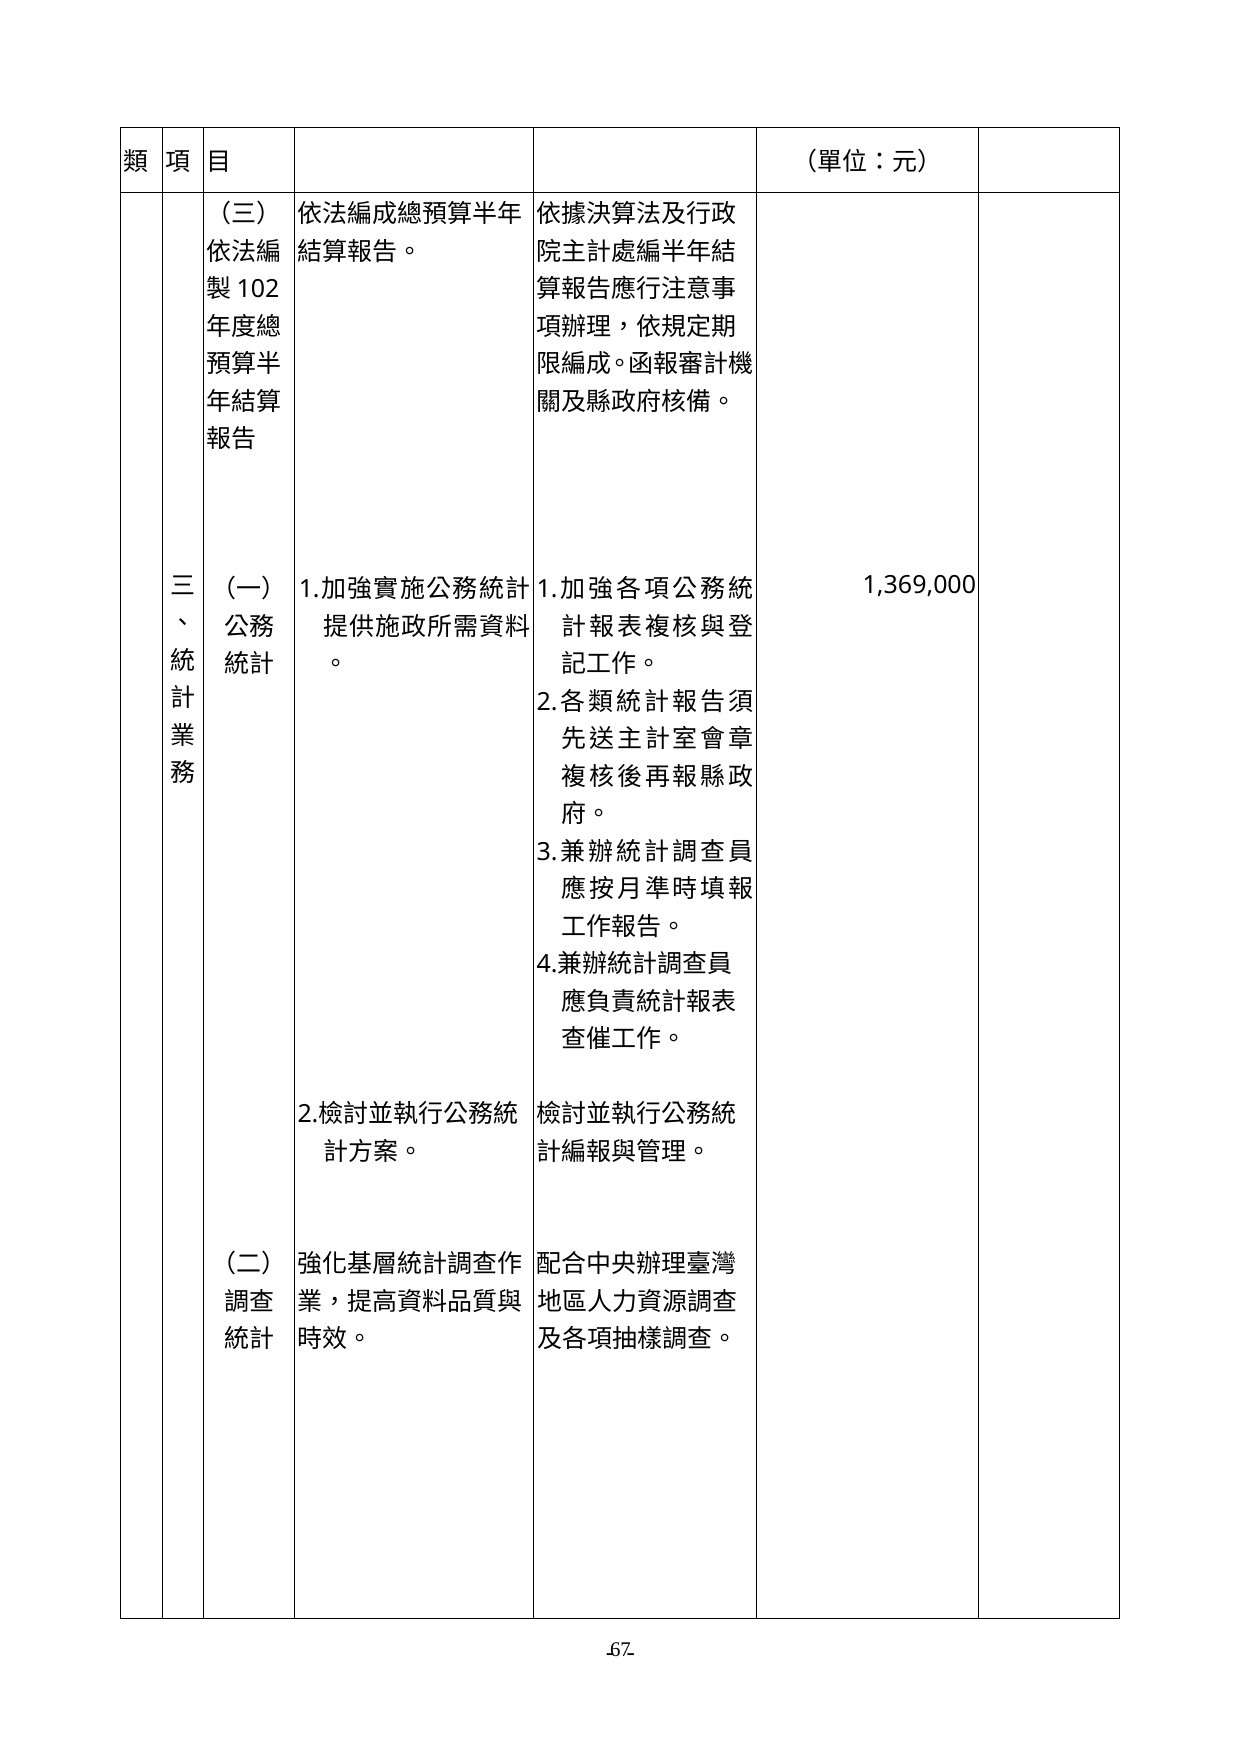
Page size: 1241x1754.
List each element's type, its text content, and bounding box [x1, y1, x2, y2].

table_cell 依法編成總預算半年結算報告。 1.加強實施公務統計提供施政所需資料。 2.檢討並執行公務統計方案。 強化基層統計調查作業，提高資料品質與時效。 [295, 193, 533, 1618]
table_cell 三 、 統 計 業 務 [163, 193, 203, 1618]
table_cell 類 [121, 128, 162, 192]
table_cell 項 [163, 128, 203, 192]
table_cell [979, 128, 1119, 192]
table_cell 依據決算法及行政院主計處編半年結算報告應行注意事項辦理，依規定期限編成。函報審計機關及縣政府核備。 1.加強各項公務統計報表複核與登記工作。 2.各類統計報告須先送主計室會章複核後再報縣政府。 3.兼辦統計調查員應按月準時填報工作報告。 4.兼辦統計調查員應負責統計報表查催工作。 檢討並執行公務統計編報與管理。 配合中央辦理臺灣地區人力資源調查及各項抽樣調查。 [534, 193, 756, 1618]
table_cell （單位：元） [757, 128, 978, 192]
table_cell [295, 128, 533, 192]
table_cell （三）依法編製102年度總預算半年結算報告 （一）公務 統計 （二）調查 統計 [204, 193, 294, 1618]
table_cell [121, 193, 162, 1618]
table_cell 目 [204, 128, 294, 192]
table_cell [534, 128, 756, 192]
table_cell [979, 193, 1119, 1618]
table_cell 1,369,000 [757, 193, 978, 1618]
